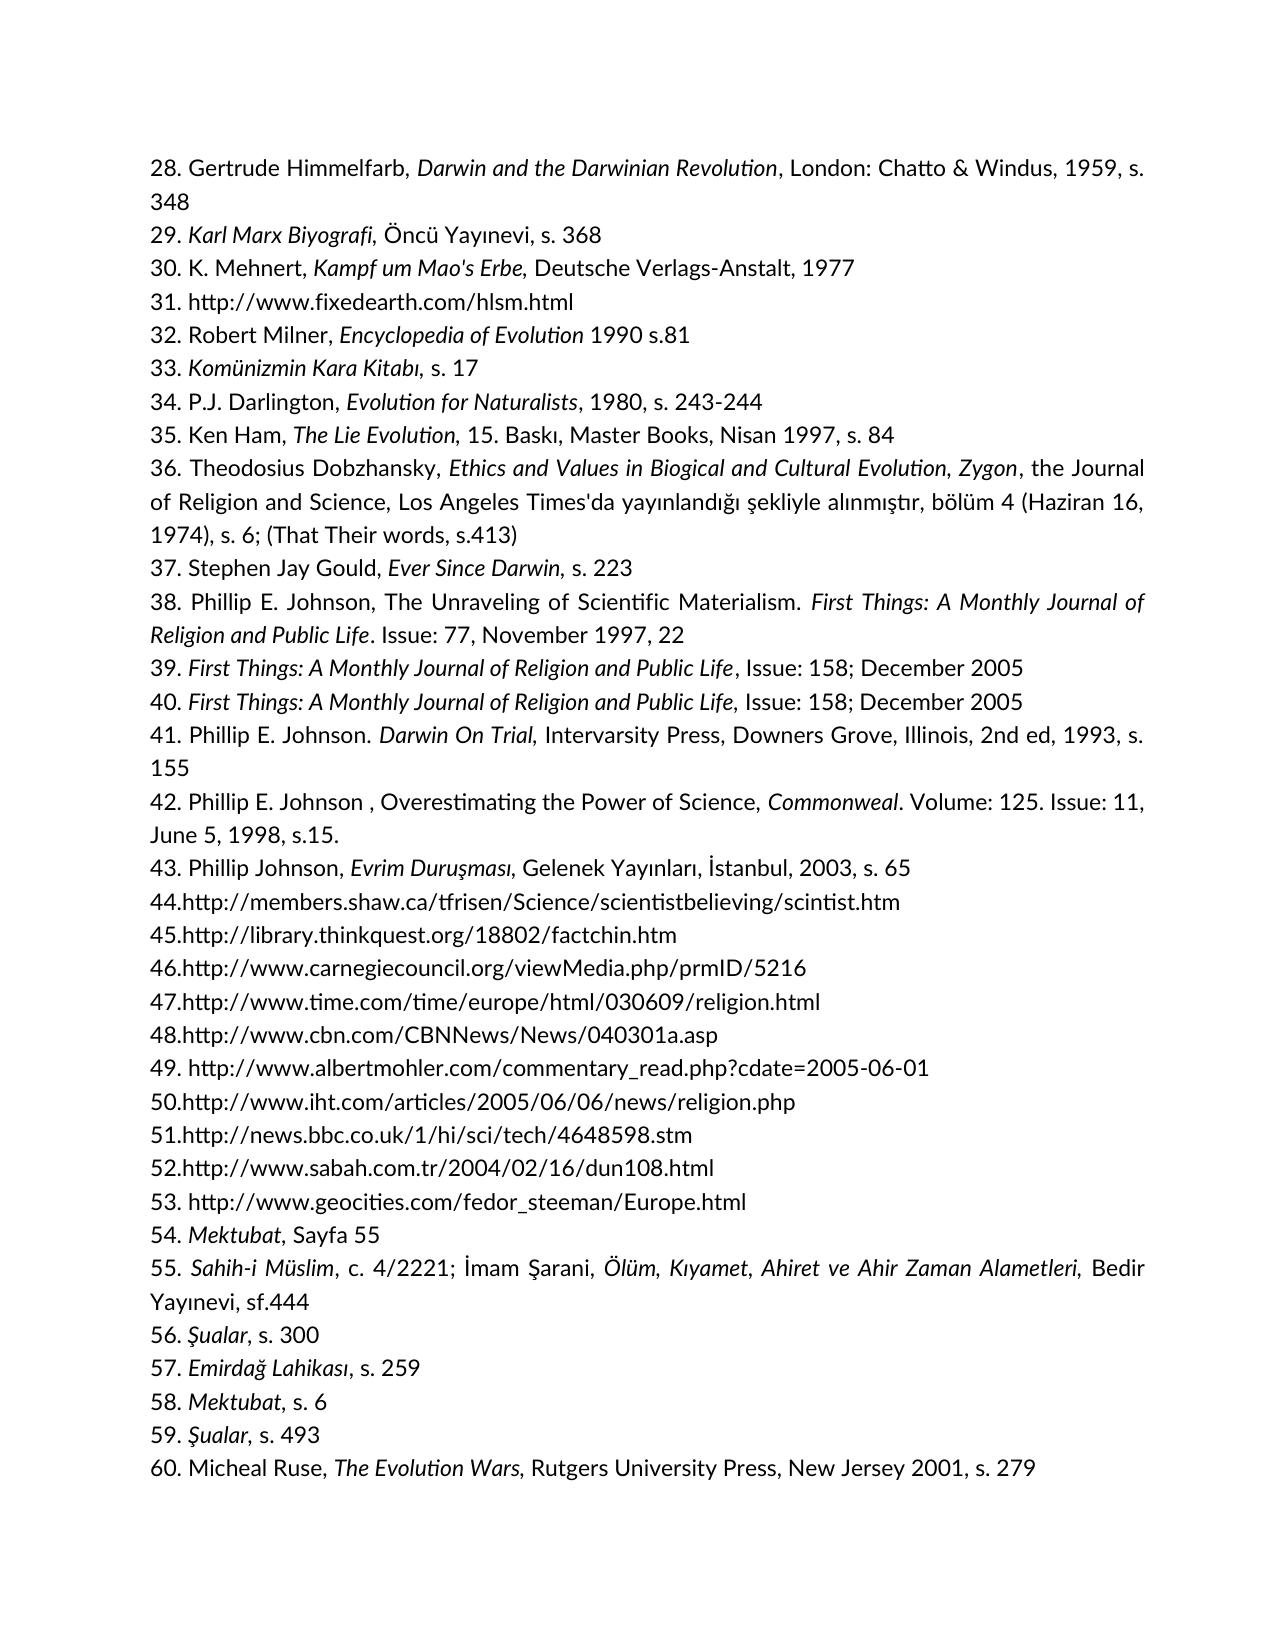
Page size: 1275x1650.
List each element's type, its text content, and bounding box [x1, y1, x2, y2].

text 38. Phillip E. Johnson, The Unraveling of Scientific Materialism. First Things: A Monthly Journal of Religion and Public Life. Issue: 77, November 1997, 22 [150, 583, 1145, 650]
text 29. Karl Marx Biyografi, Öncü Yayınevi, s. 368 [150, 217, 1145, 250]
text 42. Phillip E. Johnson , Overestimating the Power of Science, Commonweal. Volume: 125. Issue: 11, June 5, 1998, s.15. [150, 783, 1145, 850]
text 30. K. Mehnert, Kampf um Mao's Erbe, Deutsche Verlags-Anstalt, 1977 [150, 250, 1145, 283]
text 52.http://www.sabah.com.tr/2004/02/16/dun108.html [150, 1150, 1145, 1183]
text 57. Emirdağ Lahikası, s. 259 [150, 1350, 1145, 1383]
text 41. Phillip E. Johnson. Darwin On Trial, Intervarsity Press, Downers Grove, Illinois, 2nd ed, 1993, s. 155 [150, 717, 1145, 783]
text 58. Mektubat, s. 6 [150, 1383, 1145, 1417]
text 54. Mektubat, Sayfa 55 [150, 1217, 1145, 1250]
text 48.http://www.cbn.com/CBNNews/News/040301a.asp [150, 1017, 1145, 1050]
text 28. Gertrude Himmelfarb, Darwin and the Darwinian Revolution, London: Chatto & Windus, 1959, s. 348 [150, 150, 1145, 217]
text 35. Ken Ham, The Lie Evolution, 15. Baskı, Master Books, Nisan 1997, s. 84 [150, 417, 1145, 450]
text 37. Stephen Jay Gould, Ever Since Darwin, s. 223 [150, 550, 1145, 583]
text 55. Sahih-i Müslim, c. 4/2221; İmam Şarani, Ölüm, Kıyamet, Ahiret ve Ahir Zaman Alametleri, Bedir Yayınevi, sf.444 [150, 1250, 1145, 1317]
text 43. Phillip Johnson, Evrim Duruşması, Gelenek Yayınları, İstanbul, 2003, s. 65 [150, 850, 1145, 883]
text 31. http://www.fixedearth.com/hlsm.html [150, 283, 1145, 317]
text 56. Şualar, s. 300 [150, 1317, 1145, 1350]
text 50.http://www.iht.com/articles/2005/06/06/news/religion.php [150, 1083, 1145, 1117]
text 53. http://www.geocities.com/fedor_steeman/Europe.html [150, 1183, 1145, 1217]
text 44.http://members.shaw.ca/tfrisen/Science/scientistbelieving/scintist.htm [150, 883, 1145, 917]
text 46.http://www.carnegiecouncil.org/viewMedia.php/prmID/5216 [150, 950, 1145, 983]
text 39. First Things: A Monthly Journal of Religion and Public Life, Issue: 158; December 2005 [150, 650, 1145, 683]
text 59. Şualar, s. 493 [150, 1417, 1145, 1450]
text 33. Komünizmin Kara Kitabı, s. 17 [150, 350, 1145, 383]
text 45.http://library.thinkquest.org/18802/factchin.htm [150, 917, 1145, 950]
text 36. Theodosius Dobzhansky, Ethics and Values in Biogical and Cultural Evolution, Zygon, the Journal of Religion and Science, Los Angeles Times'da yayınlandığı şekliyle alınmıştır, bölüm 4 (Haziran 16, 1974), s. 6; (That Their words, s.413) [150, 450, 1145, 550]
text 49. http://www.albertmohler.com/commentary_read.php?cdate=2005-06-01 [150, 1050, 1145, 1083]
text 60. Micheal Ruse, The Evolution Wars, Rutgers University Press, New Jersey 2001, s. 279 [150, 1450, 1145, 1483]
text 51.http://news.bbc.co.uk/1/hi/sci/tech/4648598.stm [150, 1117, 1145, 1150]
text 40. First Things: A Monthly Journal of Religion and Public Life, Issue: 158; December 2005 [150, 683, 1145, 717]
text 32. Robert Milner, Encyclopedia of Evolution 1990 s.81 [150, 317, 1145, 350]
text 34. P.J. Darlington, Evolution for Naturalists, 1980, s. 243-244 [150, 383, 1145, 417]
text 47.http://www.time.com/time/europe/html/030609/religion.html [150, 983, 1145, 1017]
